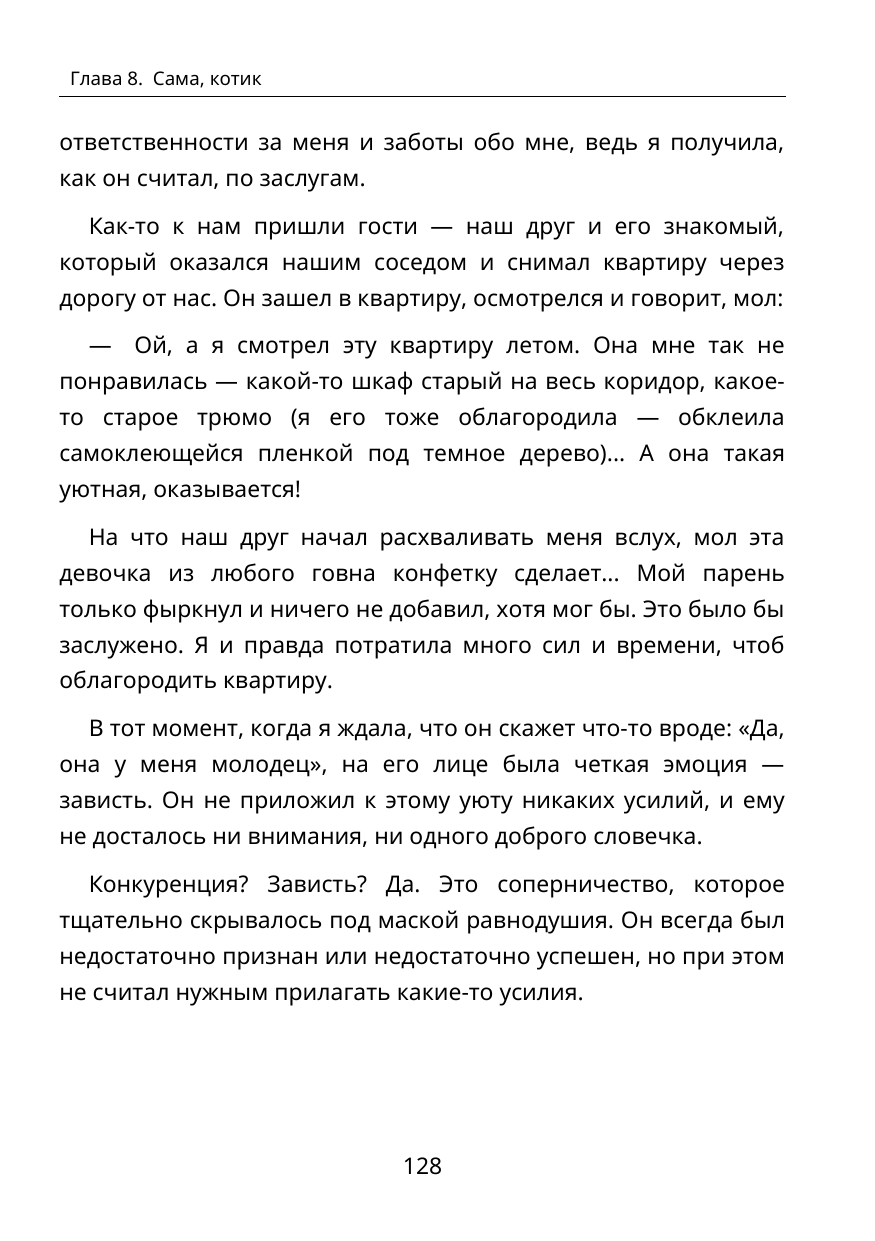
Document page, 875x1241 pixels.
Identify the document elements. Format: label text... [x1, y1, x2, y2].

text ответственности за меня и заботы обо мне, ведь я получила, как он считал, по заслугам. [59, 126, 786, 193]
list Ой, а я смотрел эту квартиру летом. Она мне так не понравилась — какой-то шкаф старый на весь коридор, какое-то старое трюмо (я его тоже облагородила — обклеила самоклеющейся пленкой под темное дерево)... А она такая уютная, оказывается! [59, 329, 786, 504]
text В тот момент, когда я ждала, что он скажет что-то вроде: «Да, она у меня молодец», на его лице была четкая эмоция — зависть. Он не приложил к этому уюту никаких усилий, и ему не досталось ни внимания, ни одного доброго словечка. [59, 712, 786, 851]
text Как-то к нам пришли гости — наш друг и его знакомый, который оказался нашим соседом и снимал квартиру через дорогу от нас. Он зашел в квартиру, осмотрелся и говорит, мол: [59, 210, 786, 313]
text На что наш друг начал расхваливать меня вслух, мол эта девочка из любого говна конфетку сделает... Мой парень только фыркнул и ничего не добавил, хотя мог бы. Это было бы заслужено. Я и правда потратила много сил и времени, чтоб облагородить квартиру. [59, 521, 786, 696]
text Конкуренция? Зависть? Да. Это соперничество, которое тщательно скрывалось под маской равнодушия. Он всегда был недостаточно признан или недостаточно успешен, но при этом не считал нужным прилагать какие-то усилия. [59, 868, 786, 1007]
